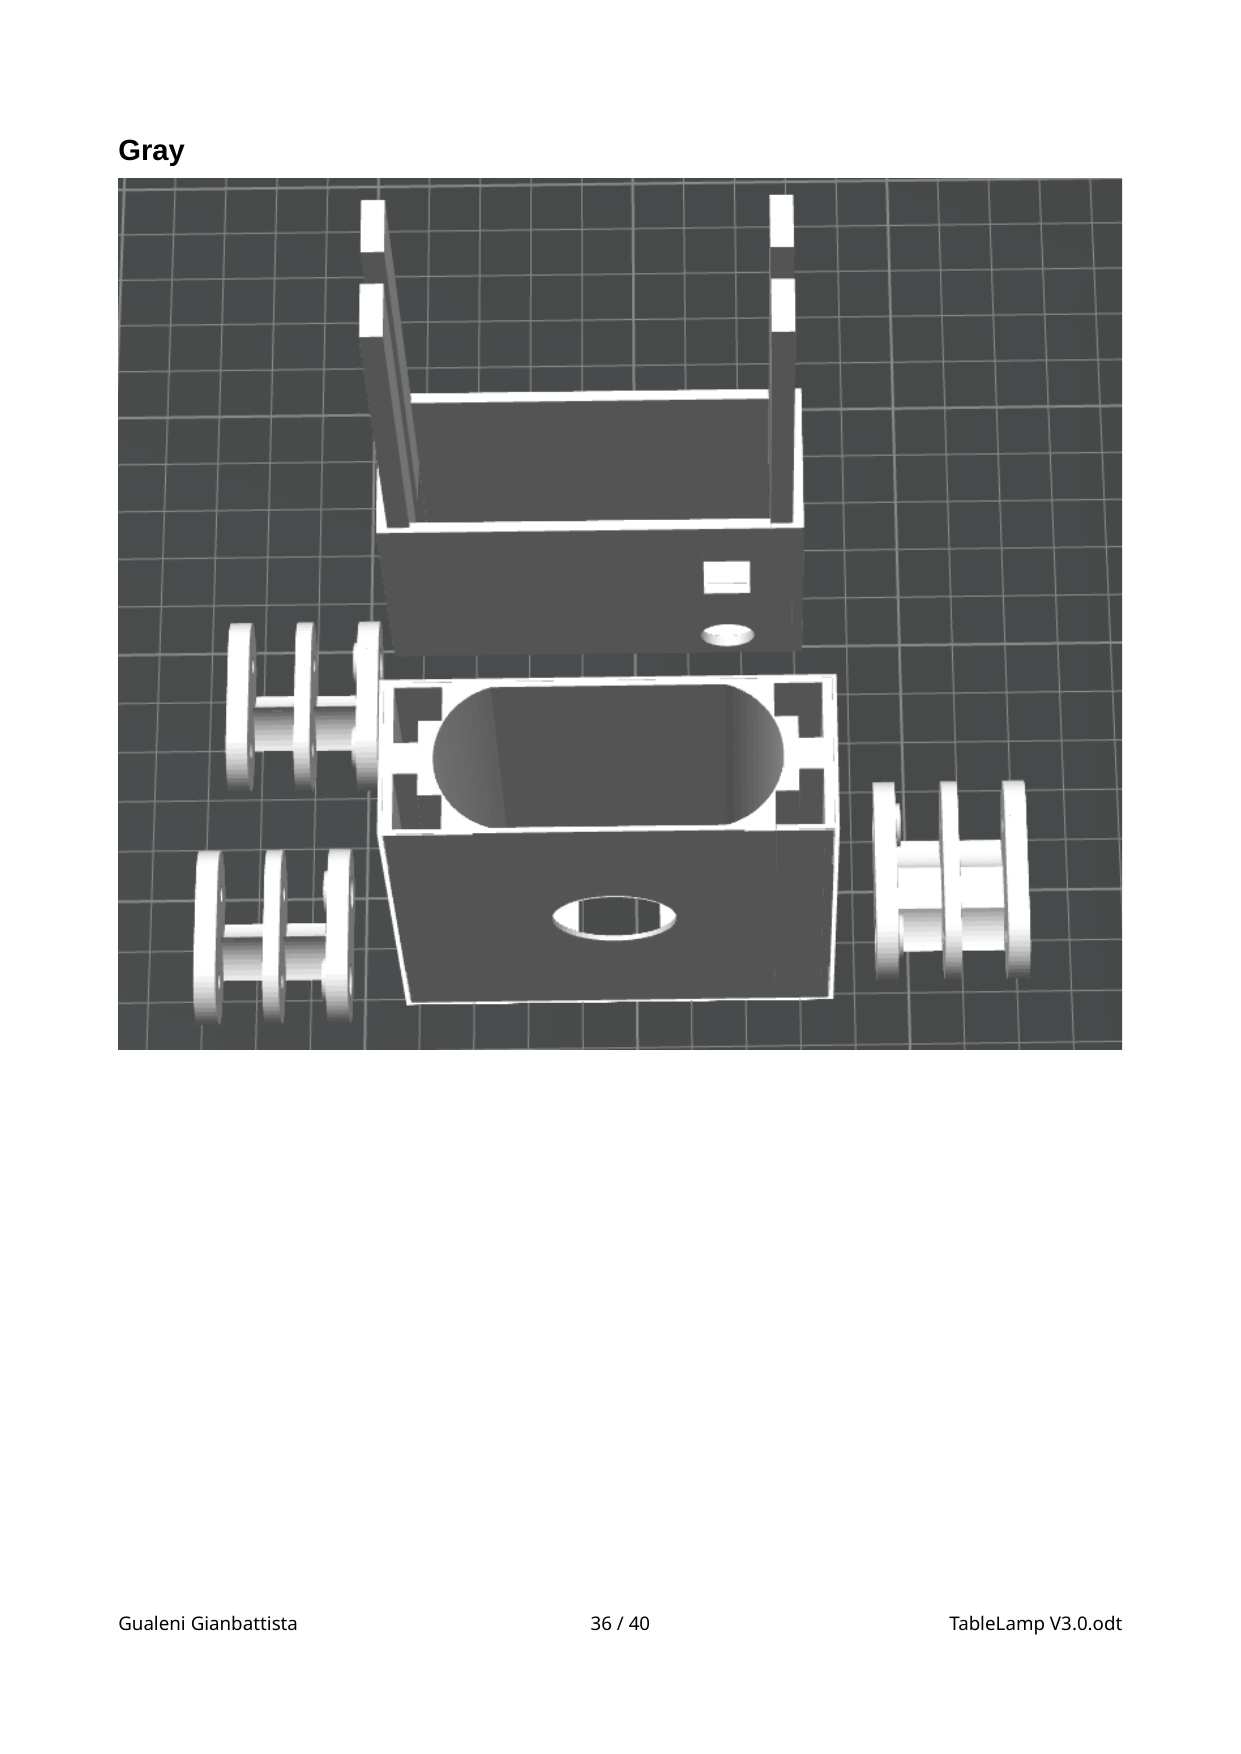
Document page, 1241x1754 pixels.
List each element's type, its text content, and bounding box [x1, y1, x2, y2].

subtitle Gray [118, 133, 1122, 166]
picture [118, 178, 1123, 1050]
